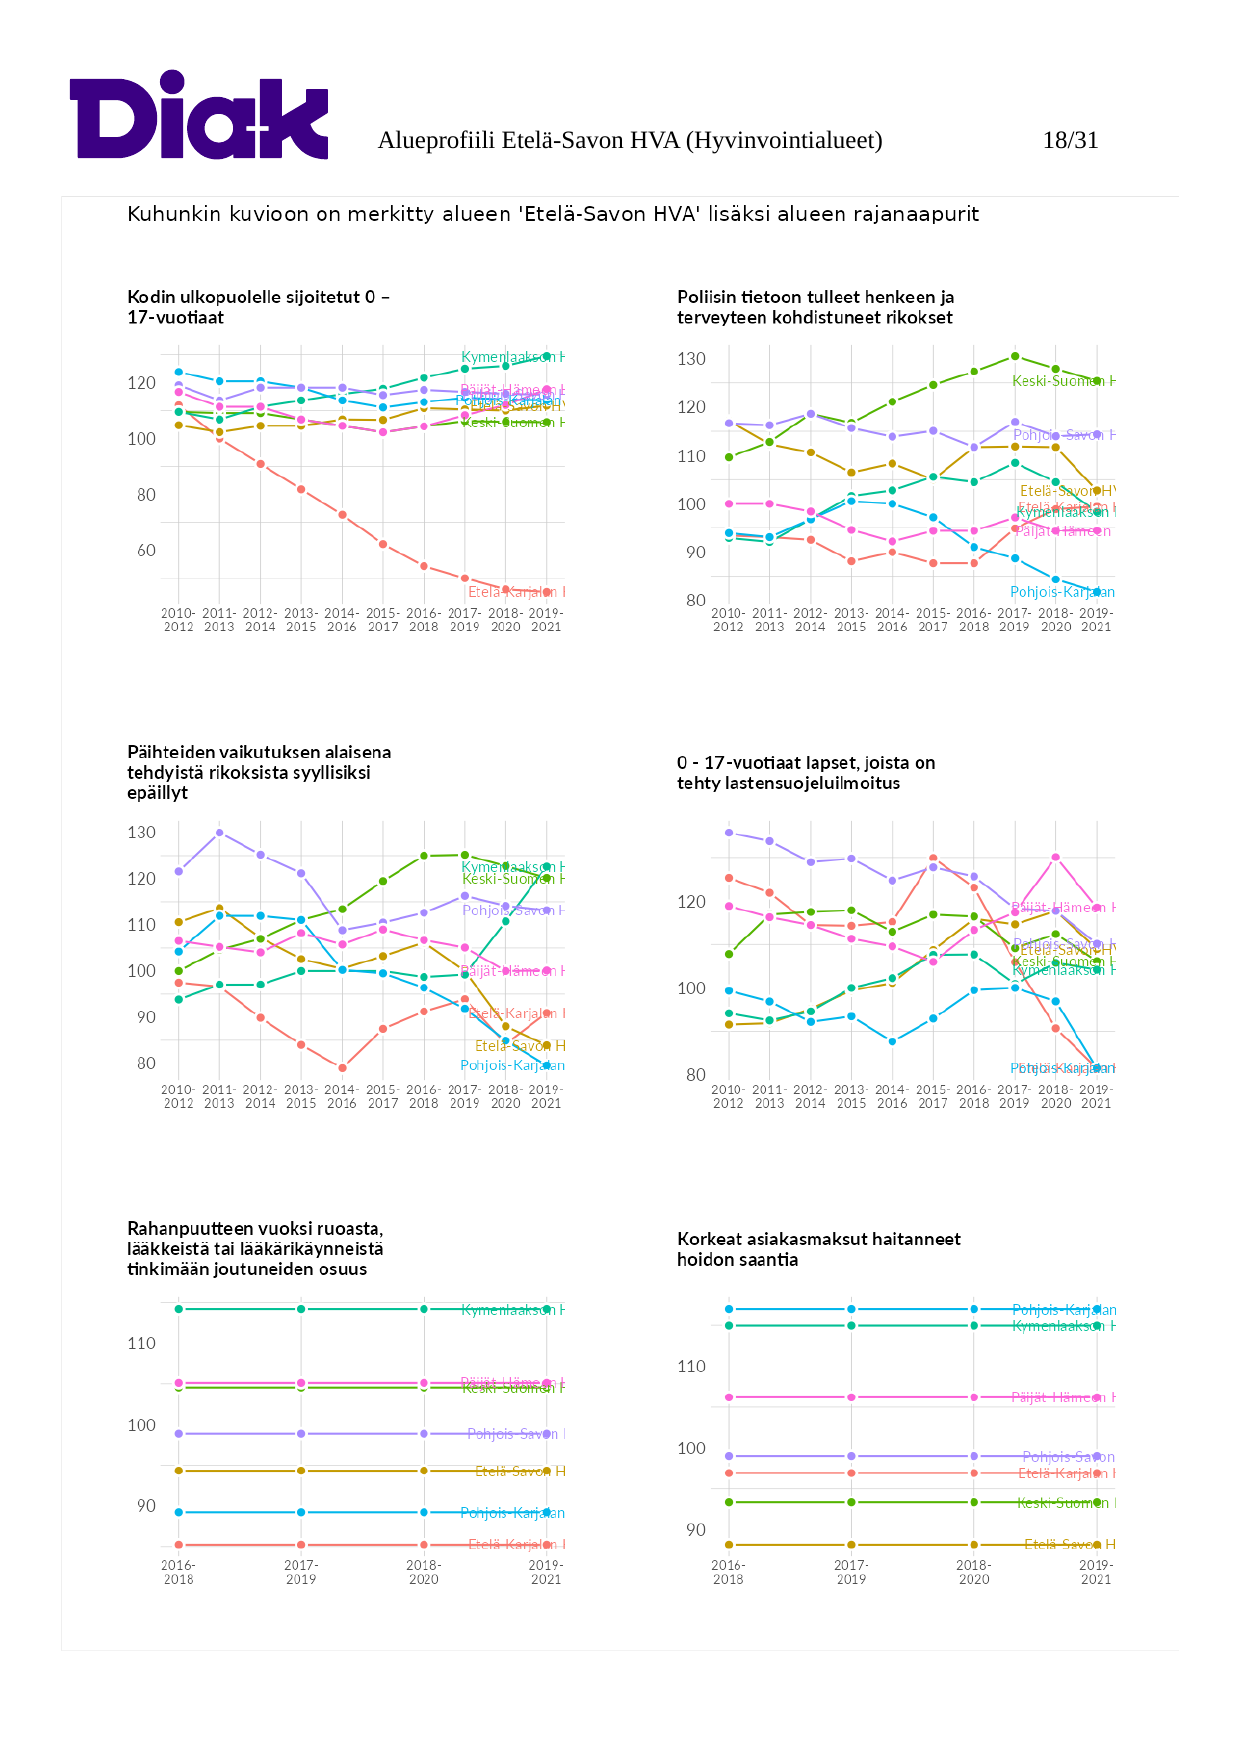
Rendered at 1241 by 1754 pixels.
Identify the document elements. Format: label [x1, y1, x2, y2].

picture [61, 196, 1179, 1651]
